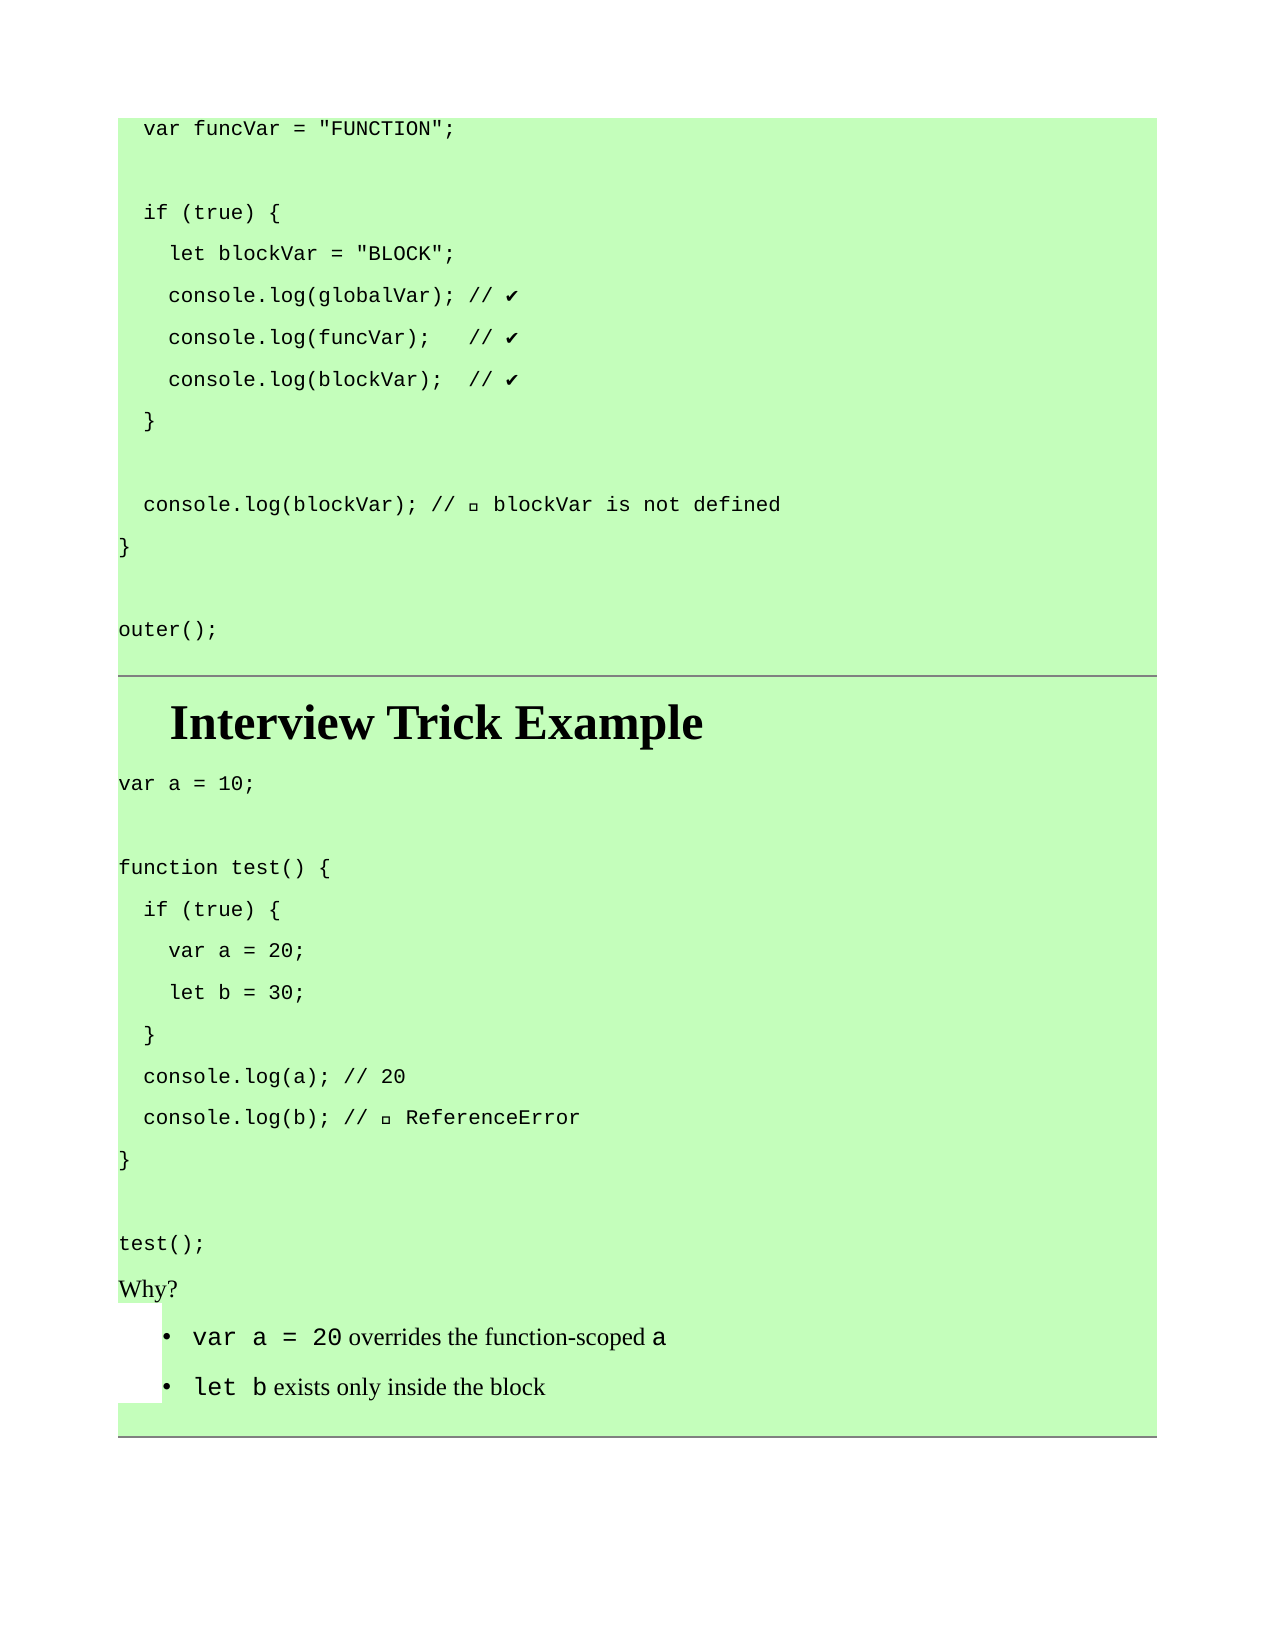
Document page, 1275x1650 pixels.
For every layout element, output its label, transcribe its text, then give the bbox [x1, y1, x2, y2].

list var a = 20 overrides the function-scoped a [162, 1322, 1157, 1353]
text console.log(blockVar); // ✔ [118, 369, 1157, 392]
text function test() { [118, 857, 1157, 880]
text console.log(funcVar); // ✔ [118, 327, 1157, 351]
text } [118, 1024, 1157, 1047]
text let b = 30; [118, 982, 1157, 1006]
text console.log(a); // 20 [118, 1066, 1157, 1089]
text } [118, 411, 1157, 434]
text if (true) { [118, 202, 1157, 225]
list let b exists only inside the block [162, 1372, 1157, 1403]
text } [118, 1149, 1157, 1173]
text console.log(b); // ❌ ReferenceError [118, 1107, 1157, 1131]
text console.log(globalVar); // ✔ [118, 285, 1157, 309]
text } [118, 536, 1157, 559]
text var a = 10; [118, 773, 1157, 797]
text var funcVar = "FUNCTION"; [118, 118, 1157, 142]
text let blockVar = "BLOCK"; [118, 243, 1157, 267]
subtitle 🔥 Interview Trick Example [118, 693, 1157, 750]
text console.log(blockVar); // ❌ blockVar is not defined [118, 494, 1157, 518]
text var a = 20; [118, 940, 1157, 964]
text test(); [118, 1233, 1157, 1256]
text if (true) { [118, 898, 1157, 922]
text outer(); [118, 619, 1157, 643]
text Why? [118, 1274, 1157, 1303]
